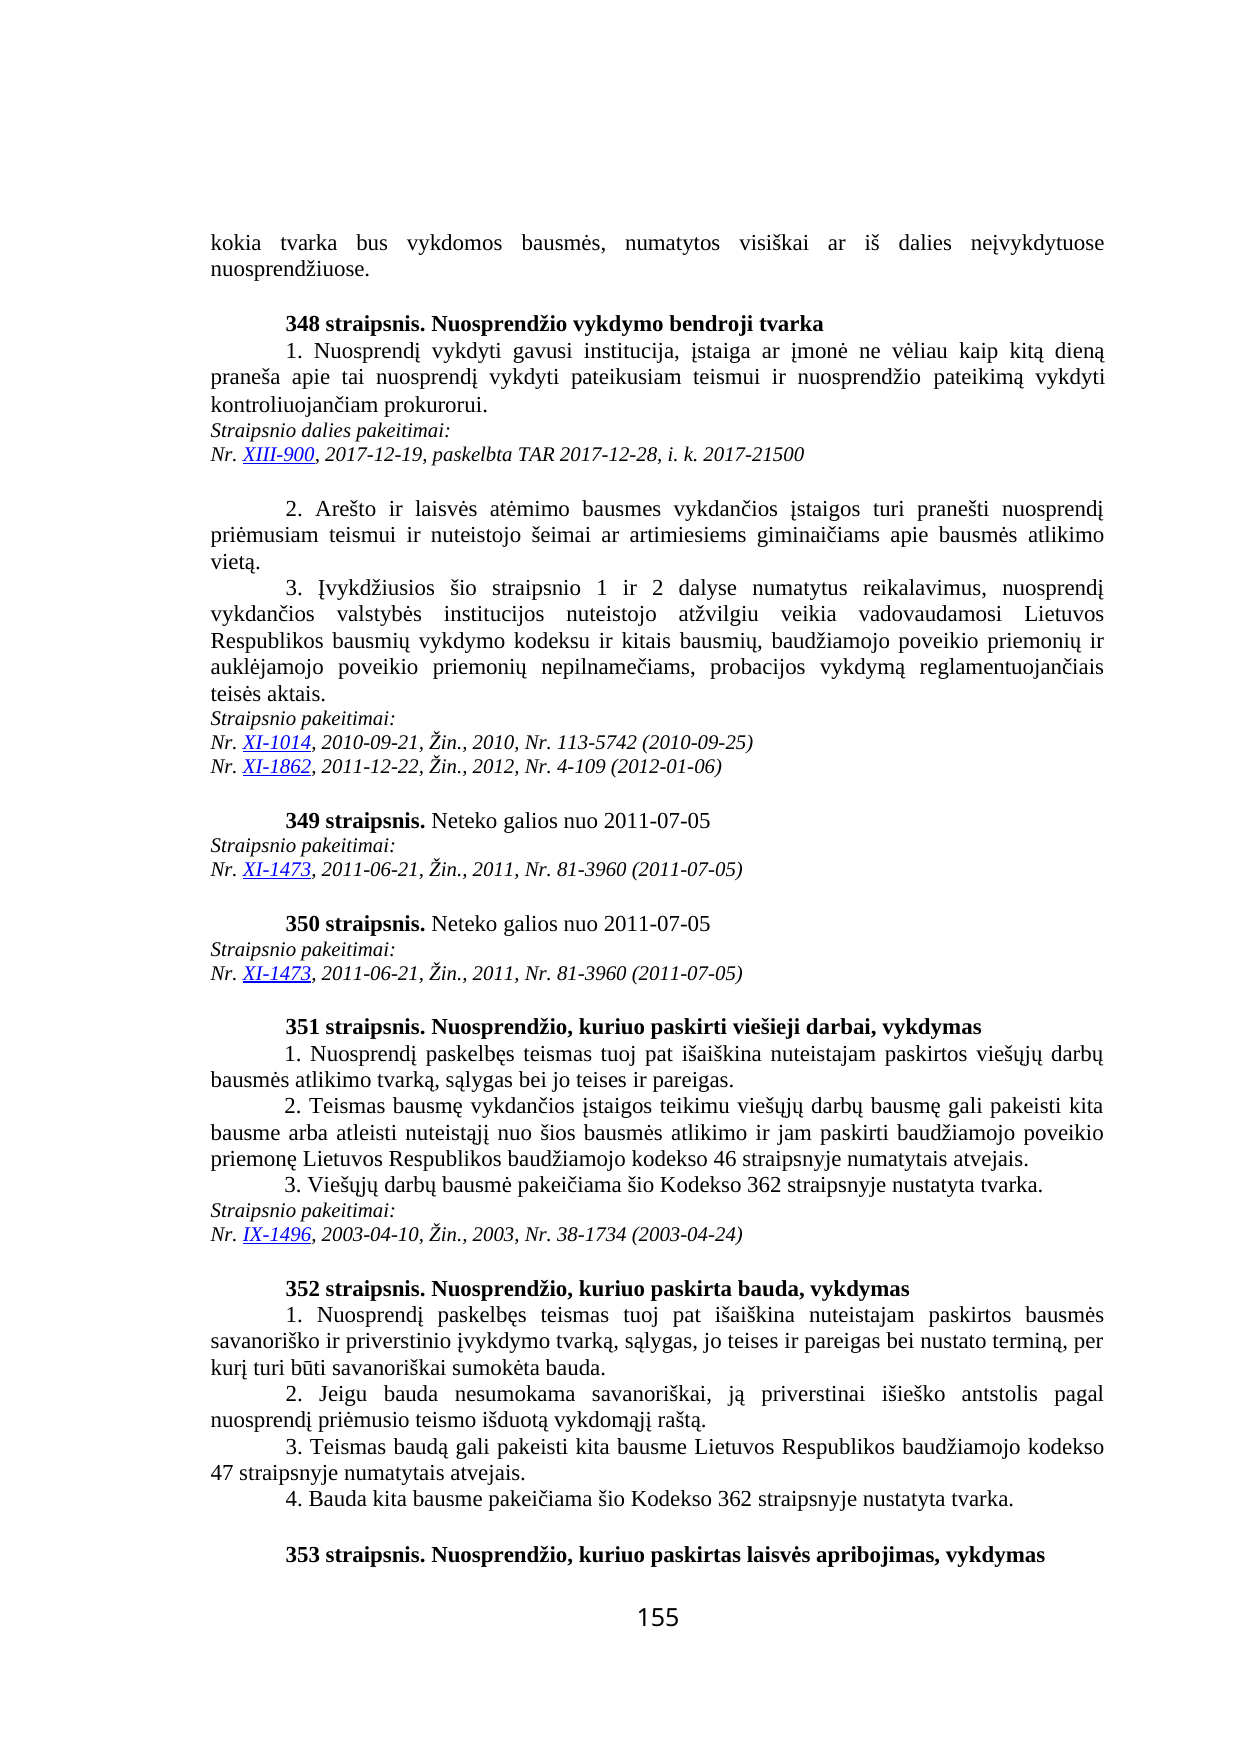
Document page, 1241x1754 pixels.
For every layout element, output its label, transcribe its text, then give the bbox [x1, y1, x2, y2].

text Straipsnio pakeitimai: [210, 833, 1105, 857]
text 348 straipsnis. Nuosprendžio vykdymo bendroji tvarka [210, 310, 1105, 337]
text Straipsnio pakeitimai: [210, 706, 1105, 730]
text 352 straipsnis. Nuosprendžio, kuriuo paskirta bauda, vykdymas [210, 1275, 1105, 1301]
text Nr. XIII-900, 2017-12-19, paskelbta TAR 2017-12-28, i. k. 2017-21500 [210, 442, 1105, 466]
text 349 straipsnis. Neteko galios nuo 2011-07-05 [210, 807, 1105, 833]
text Straipsnio dalies pakeitimai: [210, 418, 1105, 442]
text Nr. XI-1862, 2011-12-22, Žin., 2012, Nr. 4-109 (2012-01-06) [210, 754, 1105, 778]
text 4. Bauda kita bausme pakeičiama šio Kodekso 362 straipsnyje nustatyta tvarka. [210, 1486, 1105, 1512]
text Straipsnio pakeitimai: [210, 1198, 1105, 1222]
text 1. Nuosprendį vykdyti gavusi institucija, įstaiga ar įmonė ne vėliau kaip kitą dieną praneša apie tai nuosprendį vykdyti pateikusiam teismui ir nuosprendžio pateikimą vykdyti kontroliuojančiam prokurorui. [210, 337, 1105, 418]
text Nr. XI-1014, 2010-09-21, Žin., 2010, Nr. 113-5742 (2010-09-25) [210, 730, 1105, 754]
text kokia tvarka bus vykdomos bausmės, numatytos visiškai ar iš dalies neįvykdytuose nuosprendžiuose. [210, 229, 1105, 282]
text 351 straipsnis. Nuosprendžio, kuriuo paskirti viešieji darbai, vykdymas [210, 1013, 1105, 1040]
text 2. Arešto ir laisvės atėmimo bausmes vykdančios įstaigos turi pranešti nuosprendį priėmusiam teismui ir nuteistojo šeimai ar artimiesiems giminaičiams apie bausmės atlikimo vietą. [210, 495, 1105, 574]
text Nr. XI-1473, 2011-06-21, Žin., 2011, Nr. 81-3960 (2011-07-05) [210, 961, 1105, 984]
text 3. Viešųjų darbų bausmė pakeičiama šio Kodekso 362 straipsnyje nustatyta tvarka. [210, 1171, 1105, 1198]
text 2. Teismas bausmę vykdančios įstaigos teikimu viešųjų darbų bausmę gali pakeisti kita bausme arba atleisti nuteistąjį nuo šios bausmės atlikimo ir jam paskirti baudžiamojo poveikio priemonę Lietuvos Respublikos baudžiamojo kodekso 46 straipsnyje numatytais atvejais. [210, 1092, 1105, 1171]
text Nr. XI-1473, 2011-06-21, Žin., 2011, Nr. 81-3960 (2011-07-05) [210, 857, 1105, 881]
text Nr. IX-1496, 2003-04-10, Žin., 2003, Nr. 38-1734 (2003-04-24) [210, 1222, 1105, 1246]
text 1. Nuosprendį paskelbęs teismas tuoj pat išaiškina nuteistajam paskirtos bausmės savanoriško ir priverstinio įvykdymo tvarką, sąlygas, jo teises ir pareigas bei nustato terminą, per kurį turi būti savanoriškai sumokėta bauda. [210, 1301, 1105, 1380]
text 1. Nuosprendį paskelbęs teismas tuoj pat išaiškina nuteistajam paskirtos viešųjų darbų bausmės atlikimo tvarką, sąlygas bei jo teises ir pareigas. [210, 1040, 1105, 1092]
text 3. Įvykdžiusios šio straipsnio 1 ir 2 dalyse numatytus reikalavimus, nuosprendį vykdančios valstybės institucijos nuteistojo atžvilgiu veikia vadovaudamosi Lietuvos Respublikos bausmių vykdymo kodeksu ir kitais bausmių, baudžiamojo poveikio priemonių ir auklėjamojo poveikio priemonių nepilnamečiams, probacijos vykdymą reglamentuojančiais teisės aktais. [210, 574, 1105, 706]
text 353 straipsnis. Nuosprendžio, kuriuo paskirtas laisvės apribojimas, vykdymas [210, 1541, 1105, 1567]
text 2. Jeigu bauda nesumokama savanoriškai, ją priverstinai išieško antstolis pagal nuosprendį priėmusio teismo išduotą vykdomąjį raštą. [210, 1380, 1105, 1433]
text 350 straipsnis. Neteko galios nuo 2011-07-05 [210, 910, 1105, 936]
text Straipsnio pakeitimai: [210, 936, 1105, 961]
text 3. Teismas baudą gali pakeisti kita bausme Lietuvos Respublikos baudžiamojo kodekso 47 straipsnyje numatytais atvejais. [210, 1433, 1105, 1486]
